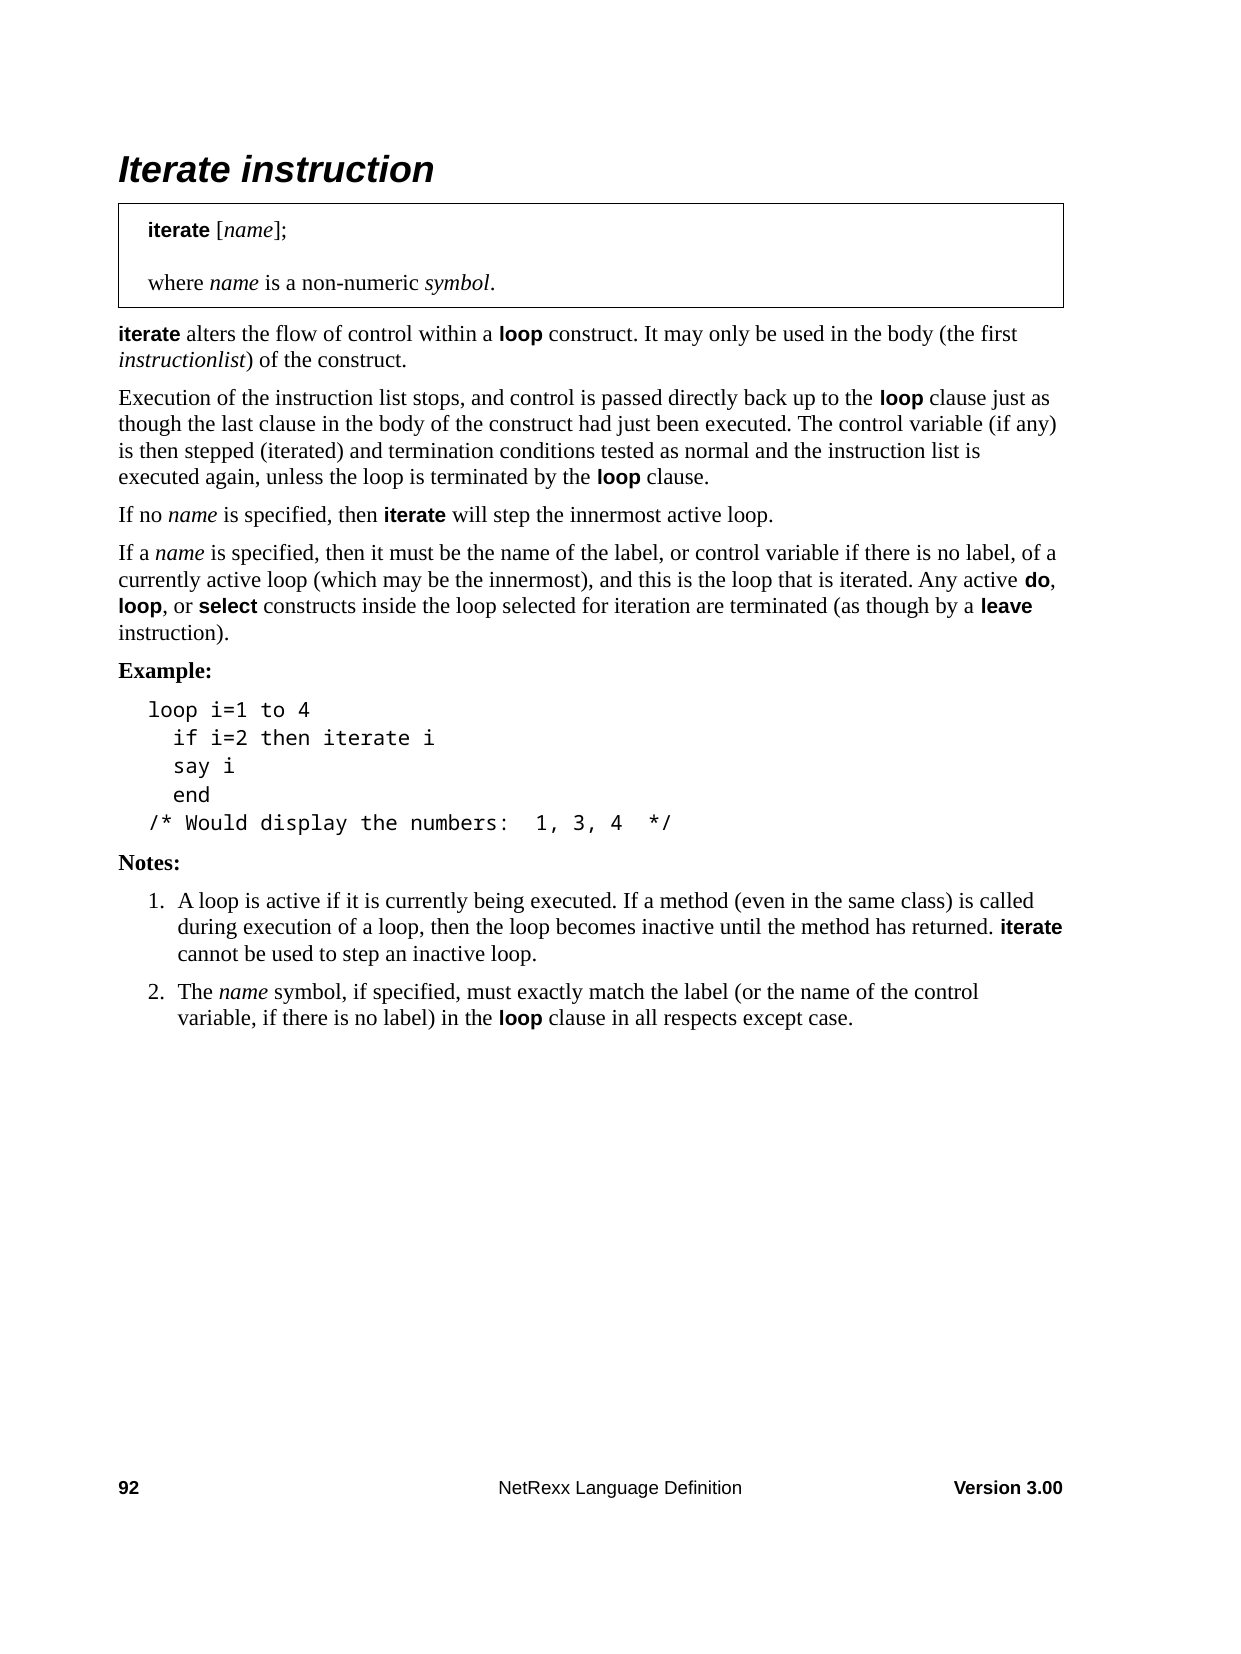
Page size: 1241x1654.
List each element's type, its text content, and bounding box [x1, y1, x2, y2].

text Notes: [118, 849, 1063, 875]
list The name symbol, if specified, must exactly match the label (or the name of the control variable, if there is no label) in the loop clause in all respects except case. [148, 978, 1063, 1030]
text If a name is specified, then it must be the name of the label, or control variable if there is no label, of a currently active loop (which may be the innermost), and this is the loop that is iterated. Any active do, loop, or select constructs inside the loop selected for iteration are terminated (as though by a leave instruction). [118, 539, 1063, 645]
text iterate alters the flow of control within a loop construct. It may only be used in the body (the first instructionlist) of the construct. [118, 320, 1063, 372]
subtitle Iterate instruction [118, 148, 1063, 191]
table_header iterate [name]; where name is a non-numeric symbol. [119, 204, 1063, 307]
text If no name is specified, then iterate will step the innermost active loop. [118, 501, 1063, 528]
list A loop is active if it is currently being executed. If a method (even in the same class) is called during execution of a loop, then the loop becomes inactive until the method has returned. iterate cannot be used to step an inactive loop. [148, 887, 1063, 966]
text Example: [118, 657, 1063, 683]
text Execution of the instruction list stops, and control is passed directly back up to the loop clause just as though the last clause in the body of the construct had just been executed. The control variable (if any) is then stepped (iterated) and termination conditions tested as normal and the instruction list is executed again, unless the loop is terminated by the loop clause. [118, 384, 1063, 489]
text loop i=1 to 4 if i=2 then iterate i say i end /* Would display the numbers: 1, 3, 4 */ [148, 695, 1063, 837]
